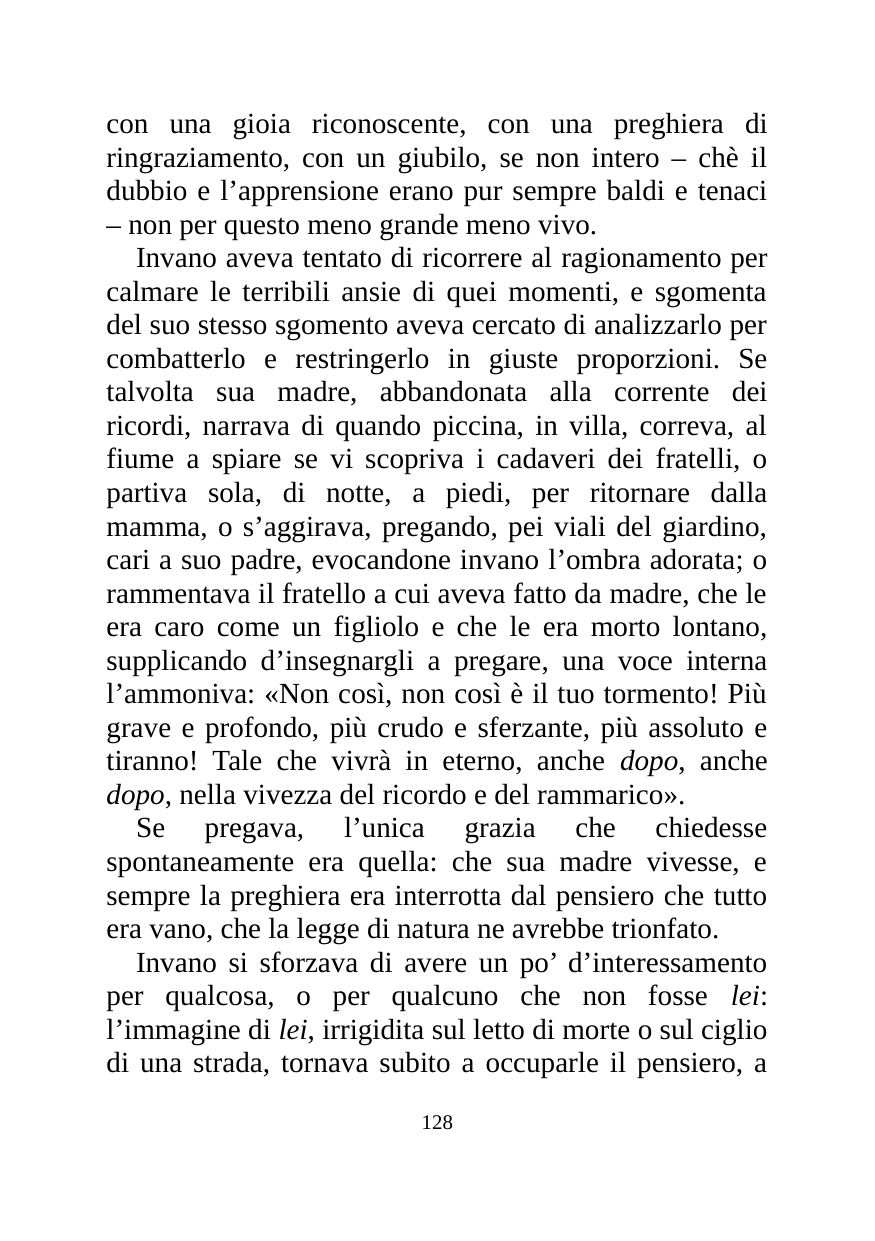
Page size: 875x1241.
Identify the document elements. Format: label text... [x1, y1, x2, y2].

text Se pregava, l’unica grazia che chiedesse spontaneamente era quella: che sua madre vivesse, e sempre la preghiera era interrotta dal pensiero che tutto era vano, che la legge di natura ne avrebbe trionfato. [106, 811, 768, 945]
text Invano aveva tentato di ricorrere al ragionamento per calmare le terribili ansie di quei momenti, e sgomenta del suo stesso sgomento aveva cercato di analizzarlo per combatterlo e restringerlo in giuste proporzioni. Se talvolta sua madre, abbandonata alla corrente dei ricordi, narrava di quando piccina, in villa, correva, al fiume a spiare se vi scopriva i cadaveri dei fratelli, o partiva sola, di notte, a piedi, per ritornare dalla mamma, o s’aggirava, pregando, pei viali del giardino, cari a suo padre, evocandone invano l’ombra adorata; o rammentava il fratello a cui aveva fatto da madre, che le era caro come un figliolo e che le era morto lontano, supplicando d’insegnargli a pregare, una voce interna l’ammoniva: «Non così, non così è il tuo tormento! Più grave e profondo, più crudo e sferzante, più assoluto e tiranno! Tale che vivrà in eterno, anche dopo, anche dopo, nella vivezza del ricordo e del rammarico». [106, 240, 768, 811]
text Invano si sforzava di avere un po’ d’interessamento per qualcosa, o per qualcuno che non fosse lei: l’immagine di lei, irrigidita sul letto di morte o sul ciglio di una strada, tornava subito a occuparle il pensiero, a [106, 945, 768, 1079]
text con una gioia riconoscente, con una preghiera di ringraziamento, con un giubilo, se non intero – chè il dubbio e l’apprensione erano pur sempre baldi e tenaci – non per questo meno grande meno vivo. [106, 106, 768, 240]
